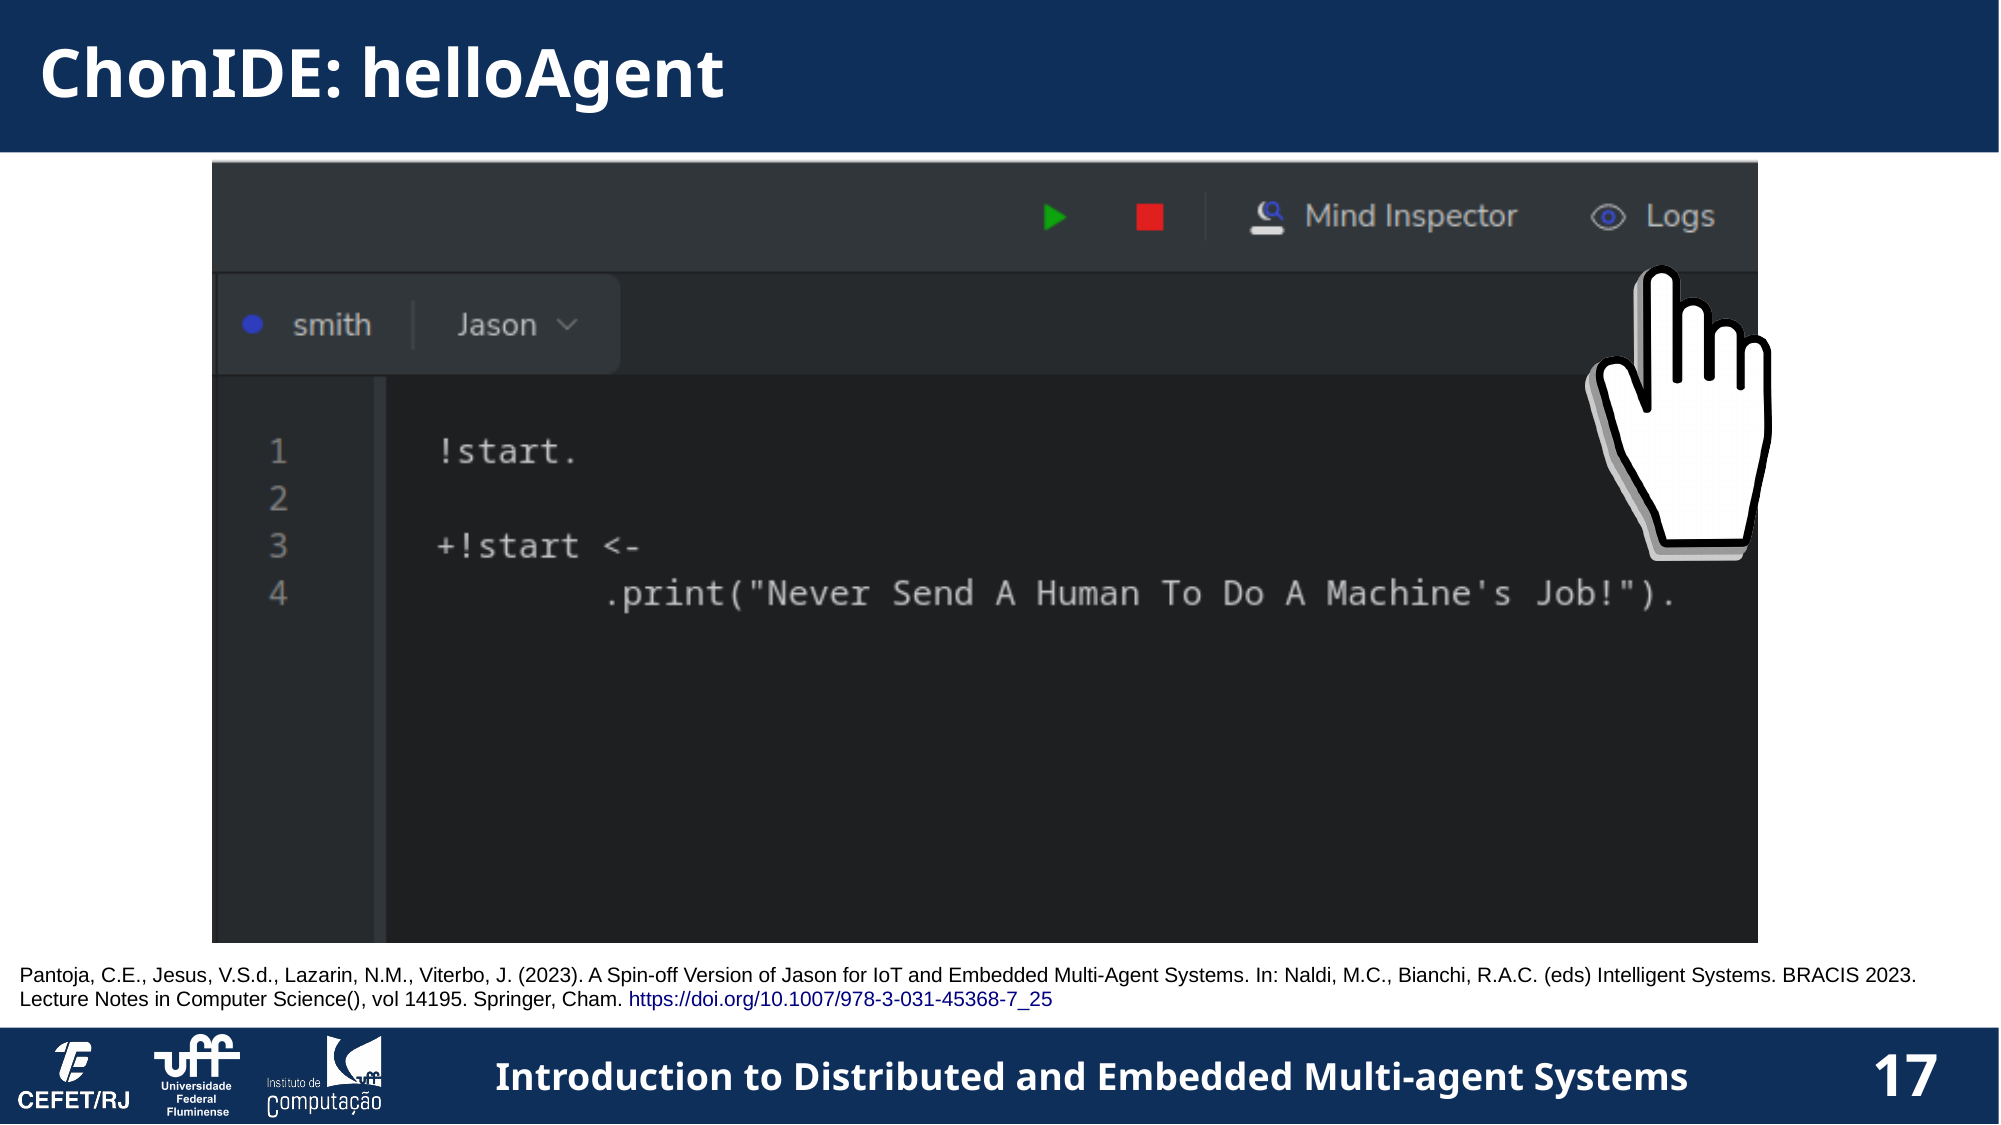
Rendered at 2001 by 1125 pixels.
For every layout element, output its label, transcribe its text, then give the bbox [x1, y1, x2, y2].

text_box Pantoja, C.E., Jesus, V.S.d., Lazarin, N.M., Viterbo, J. (2023). A Spin-off Version of Jason for IoT and Embedded Multi-Agent Systems. In: Naldi, M.C., Bianchi, R.A.C. (eds) Intelligent Systems. BRACIS 2023. Lecture Notes in Computer Science(), vol 14195. Springer, Cham. https://doi.org/10.1007/978-3-031-45368-7_25 [4, 956, 1979, 1042]
picture [265, 1042, 383, 1118]
text_box ChonIDE: helloAgent [25, 23, 1998, 116]
picture [212, 159, 1772, 943]
picture [18, 1042, 129, 1125]
picture [153, 1042, 241, 1121]
